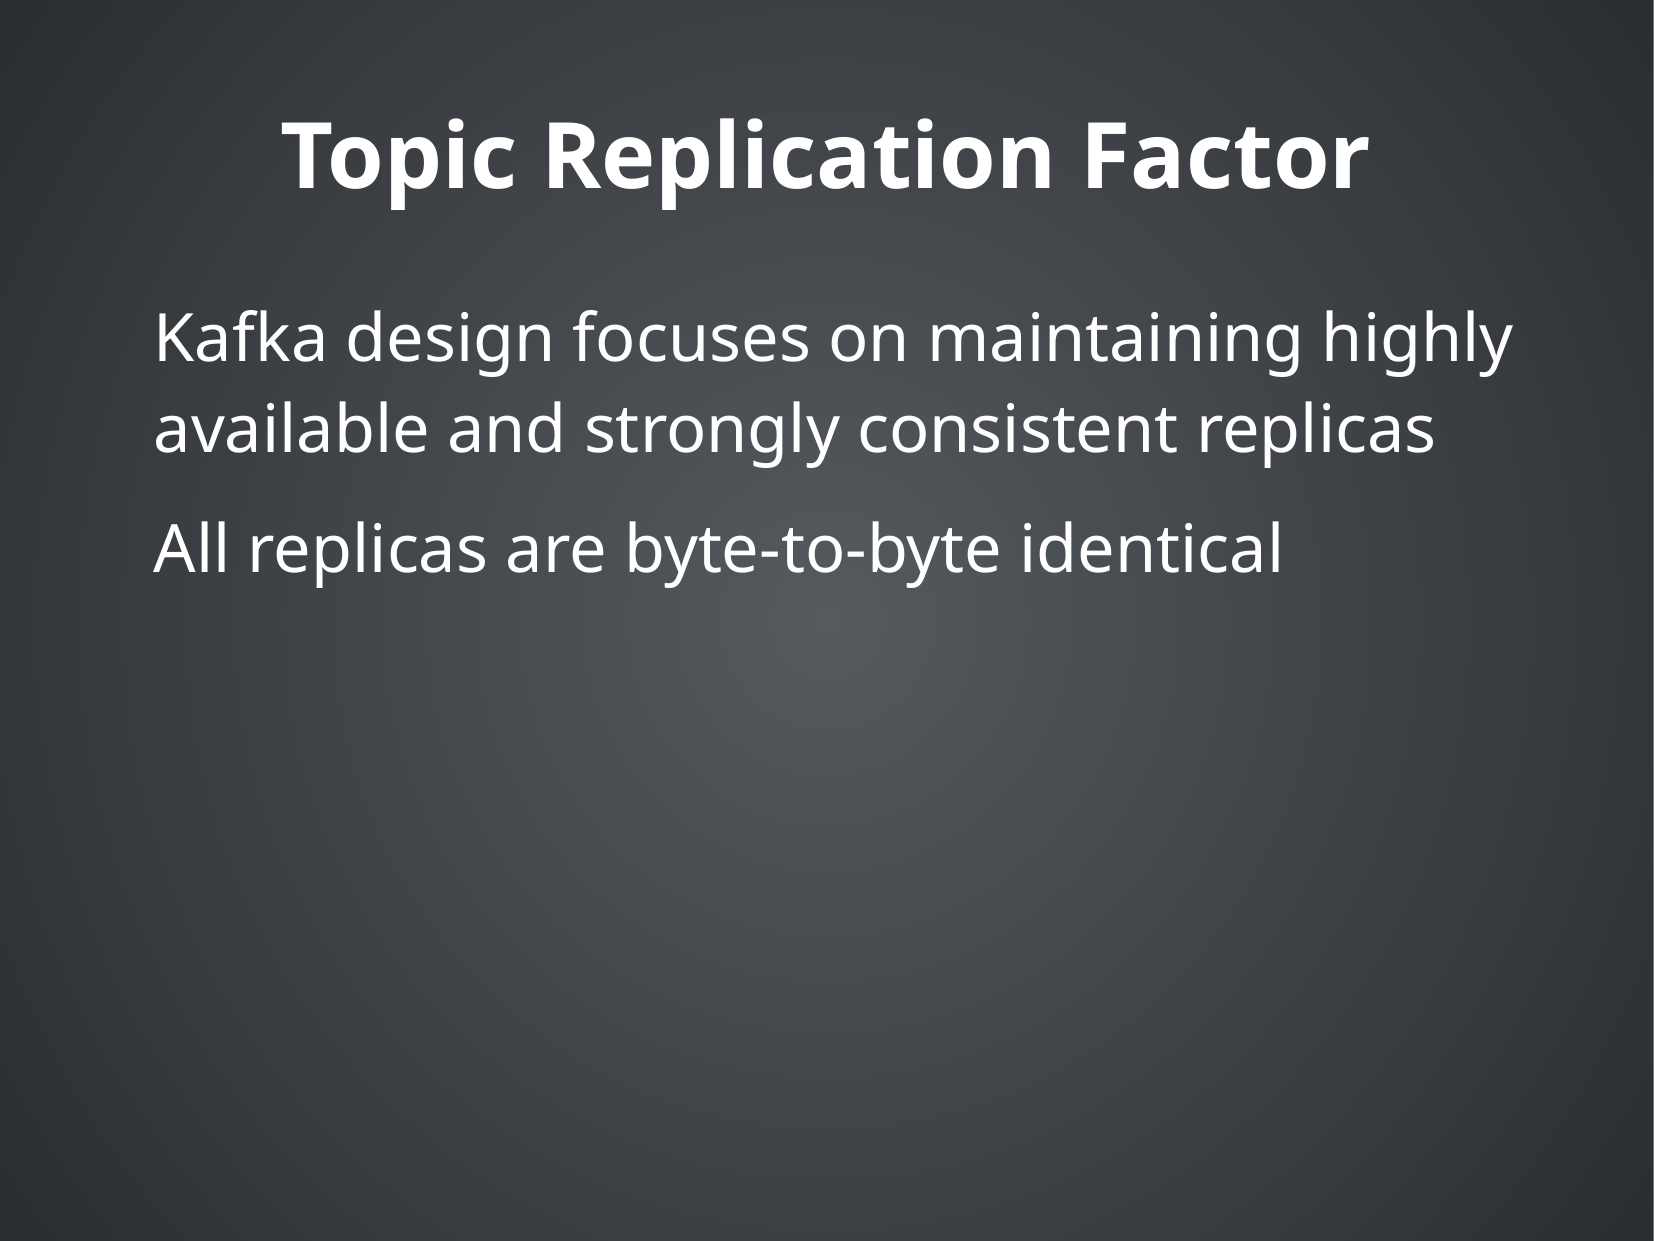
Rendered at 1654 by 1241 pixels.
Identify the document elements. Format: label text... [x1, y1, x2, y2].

picture [0, 0, 1654, 1241]
title Topic Replication Factor [82, 49, 1571, 257]
list Kafka design focuses on maintaining highly available and strongly consistent replicas All replicas are byte-to-byte identical [82, 290, 1571, 1109]
